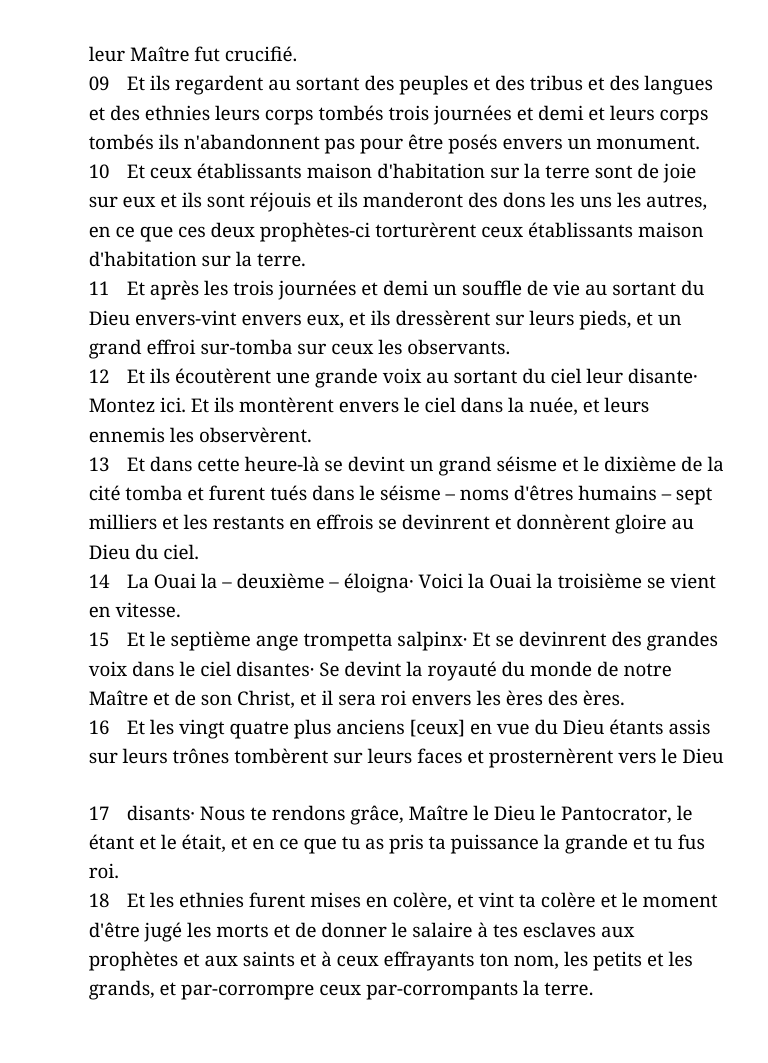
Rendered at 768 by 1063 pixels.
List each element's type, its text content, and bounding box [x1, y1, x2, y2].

text leur Maître fut crucifié. 09 Et ils regardent au sortant des peuples et des tribus et des langues et des ethnies leurs corps tombés trois journées et demi et leurs corps tombés ils n'abandonnent pas pour être posés envers un monument. 10 Et ceux établissants maison d'habitation sur la terre sont de joie sur eux et ils sont réjouis et ils manderont des dons les uns les autres, en ce que ces deux prophètes-ci torturèrent ceux établissants maison d'habitation sur la terre. 11 Et après les trois journées et demi un souffle de vie au sortant du Dieu envers-vint envers eux, et ils dressèrent sur leurs pieds, et un grand effroi sur-tomba sur ceux les observants. 12 Et ils écoutèrent une grande voix au sortant du ciel leur disante· Montez ici. Et ils montèrent envers le ciel dans la nuée, et leurs ennemis les observèrent. 13 Et dans cette heure-là se devint un grand séisme et le dixième de la cité tomba et furent tués dans le séisme – noms d'êtres humains – sept milliers et les restants en effrois se devinrent et donnèrent gloire au Dieu du ciel. 14 La Ouai la – deuxième – éloigna· Voici la Ouai la troisième se vient en vitesse. 15 Et le septième ange trompetta salpinx· Et se devinrent des grandes voix dans le ciel disantes· Se devint la royauté du monde de notre Maître et de son Christ, et il sera roi envers les ères des ères. 16 Et les vingt quatre plus anciens [ceux] en vue du Dieu étants assis sur leurs trônes tombèrent sur leurs faces et prosternèrent vers le Dieu 17 disants· Nous te rendons grâce, Maître le Dieu le Pantocrator, le étant et le était, et en ce que tu as pris ta puissance la grande et tu fus roi. 18 Et les ethnies furent mises en colère, et vint ta colère et le moment d'être jugé les morts et de donner le salaire à tes esclaves aux prophètes et aux saints et à ceux effrayants ton nom, les petits et les grands, et par-corrompre ceux par-corrompants la terre. [88, 41, 726, 1001]
